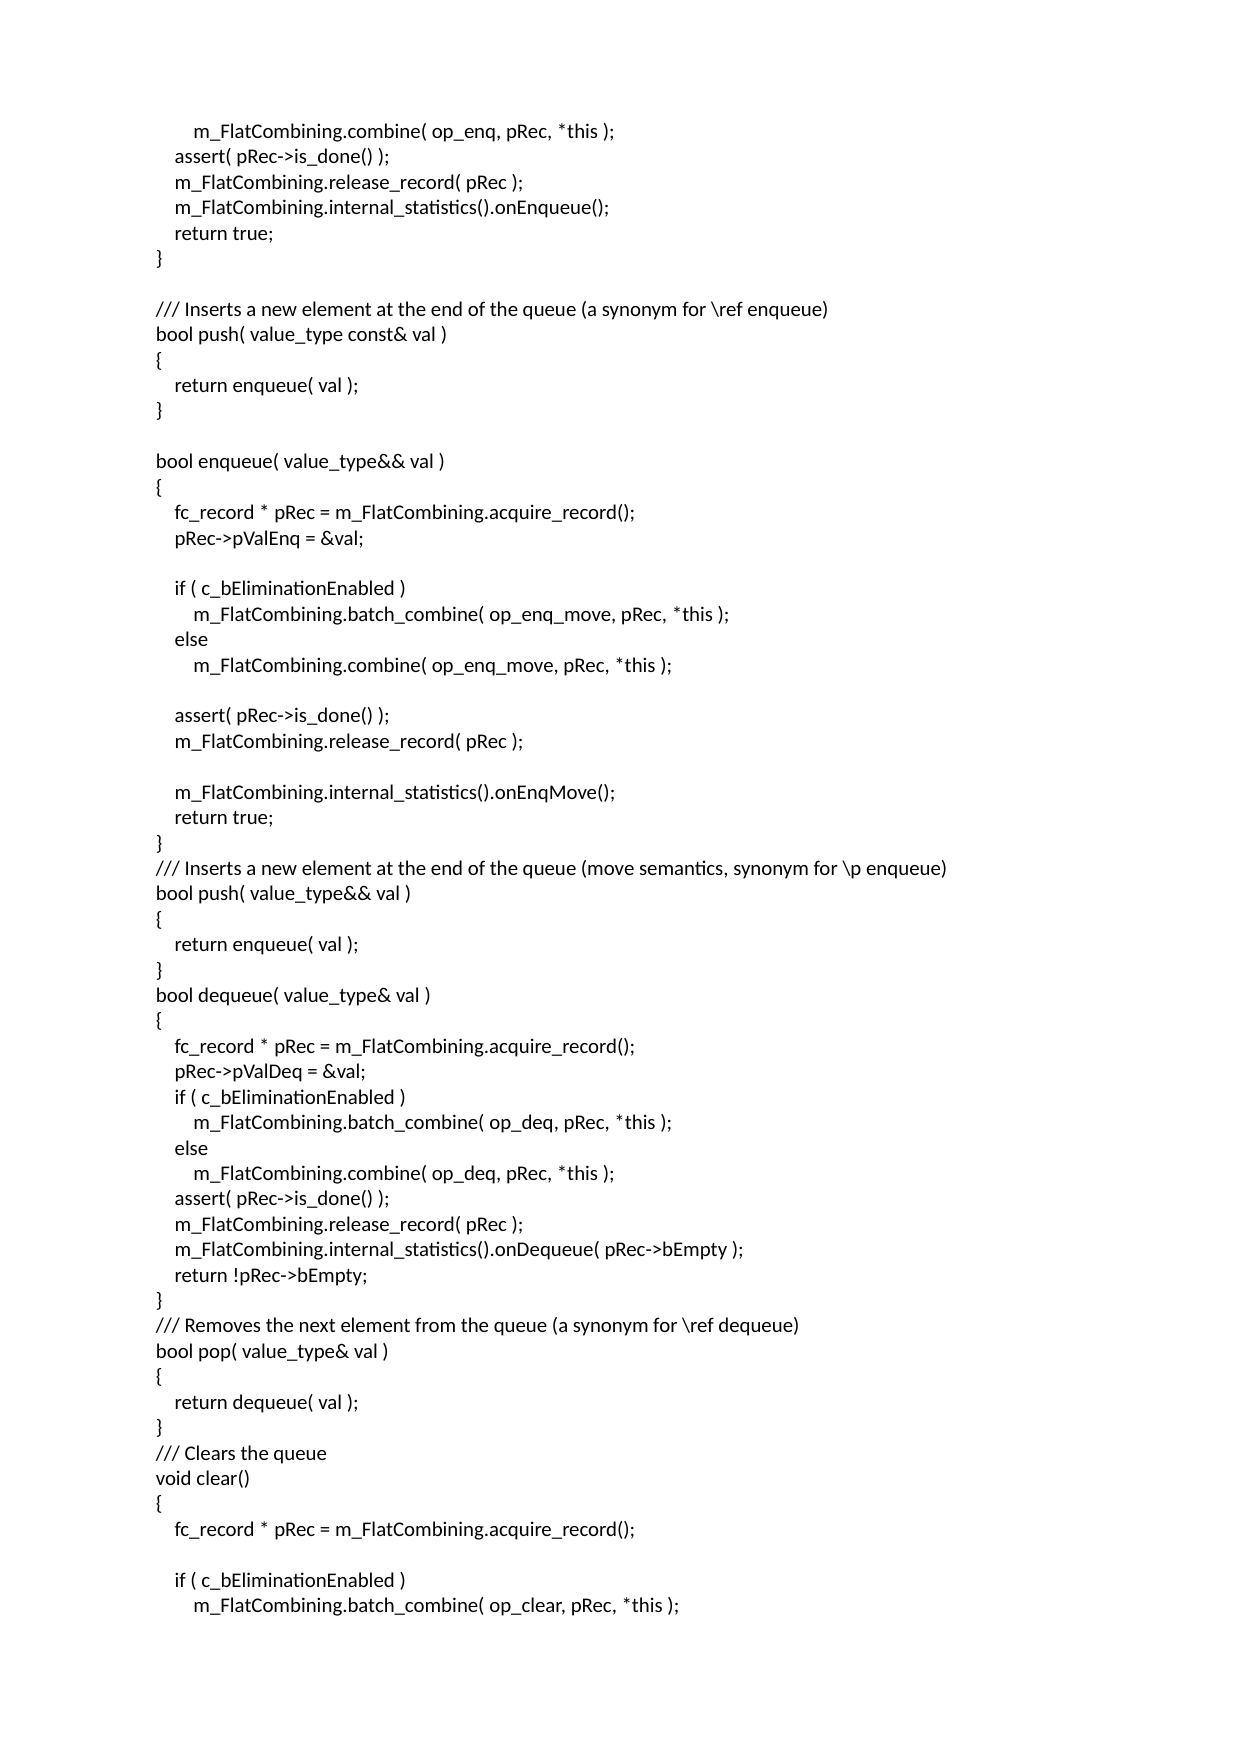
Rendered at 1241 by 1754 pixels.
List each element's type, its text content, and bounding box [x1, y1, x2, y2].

text if ( c_bEliminationEnabled ) [118, 1084, 1122, 1109]
text } [118, 398, 1122, 423]
text bool enqueue( value_type&& val ) [118, 448, 1122, 474]
text m_FlatCombining.internal_statistics().onDequeue( pRec->bEmpty ); [118, 1236, 1122, 1262]
text { [118, 1491, 1122, 1516]
text fc_record * pRec = m_FlatCombining.acquire_record(); [118, 1516, 1122, 1541]
text assert( pRec->is_done() ); [118, 1186, 1122, 1211]
text return dequeue( val ); [118, 1389, 1122, 1414]
text pRec->pValDeq = &val; [118, 1058, 1122, 1084]
text else [118, 1135, 1122, 1160]
text { [118, 474, 1122, 499]
text m_FlatCombining.release_record( pRec ); [118, 169, 1122, 194]
text } [118, 245, 1122, 271]
text { [118, 906, 1122, 931]
text else [118, 626, 1122, 652]
text { [118, 1008, 1122, 1033]
text fc_record * pRec = m_FlatCombining.acquire_record(); [118, 499, 1122, 525]
text bool dequeue( value_type& val ) [118, 982, 1122, 1008]
text m_FlatCombining.combine( op_enq_move, pRec, *this ); [118, 652, 1122, 677]
text return true; [118, 220, 1122, 245]
text bool push( value_type const& val ) [118, 321, 1122, 347]
text m_FlatCombining.internal_statistics().onEnqueue(); [118, 194, 1122, 220]
text /// Removes the next element from the queue (a synonym for \ref dequeue) [118, 1313, 1122, 1338]
text return !pRec->bEmpty; [118, 1262, 1122, 1287]
text pRec->pValEnq = &val; [118, 525, 1122, 550]
text } [118, 1287, 1122, 1313]
text } [118, 1414, 1122, 1440]
text } [118, 957, 1122, 982]
text fc_record * pRec = m_FlatCombining.acquire_record(); [118, 1033, 1122, 1058]
text { [118, 347, 1122, 372]
text return true; [118, 804, 1122, 830]
text if ( c_bEliminationEnabled ) [118, 1567, 1122, 1592]
text } [118, 830, 1122, 855]
text bool push( value_type&& val ) [118, 881, 1122, 906]
text /// Inserts a new element at the end of the queue (move semantics, synonym for \p enqueue) [118, 855, 1122, 881]
text /// Clears the queue [118, 1440, 1122, 1465]
text assert( pRec->is_done() ); [118, 703, 1122, 728]
text assert( pRec->is_done() ); [118, 143, 1122, 169]
text bool pop( value_type& val ) [118, 1338, 1122, 1363]
text m_FlatCombining.release_record( pRec ); [118, 1211, 1122, 1236]
text m_FlatCombining.batch_combine( op_clear, pRec, *this ); [118, 1592, 1122, 1618]
text m_FlatCombining.internal_statistics().onEnqMove(); [118, 779, 1122, 804]
text m_FlatCombining.batch_combine( op_enq_move, pRec, *this ); [118, 601, 1122, 626]
text return enqueue( val ); [118, 931, 1122, 957]
text if ( c_bEliminationEnabled ) [118, 576, 1122, 601]
text m_FlatCombining.release_record( pRec ); [118, 728, 1122, 753]
text m_FlatCombining.batch_combine( op_deq, pRec, *this ); [118, 1109, 1122, 1135]
text /// Inserts a new element at the end of the queue (a synonym for \ref enqueue) [118, 296, 1122, 321]
text return enqueue( val ); [118, 372, 1122, 398]
text m_FlatCombining.combine( op_deq, pRec, *this ); [118, 1160, 1122, 1186]
text { [118, 1363, 1122, 1389]
text void clear() [118, 1465, 1122, 1491]
text m_FlatCombining.combine( op_enq, pRec, *this ); [118, 118, 1122, 143]
